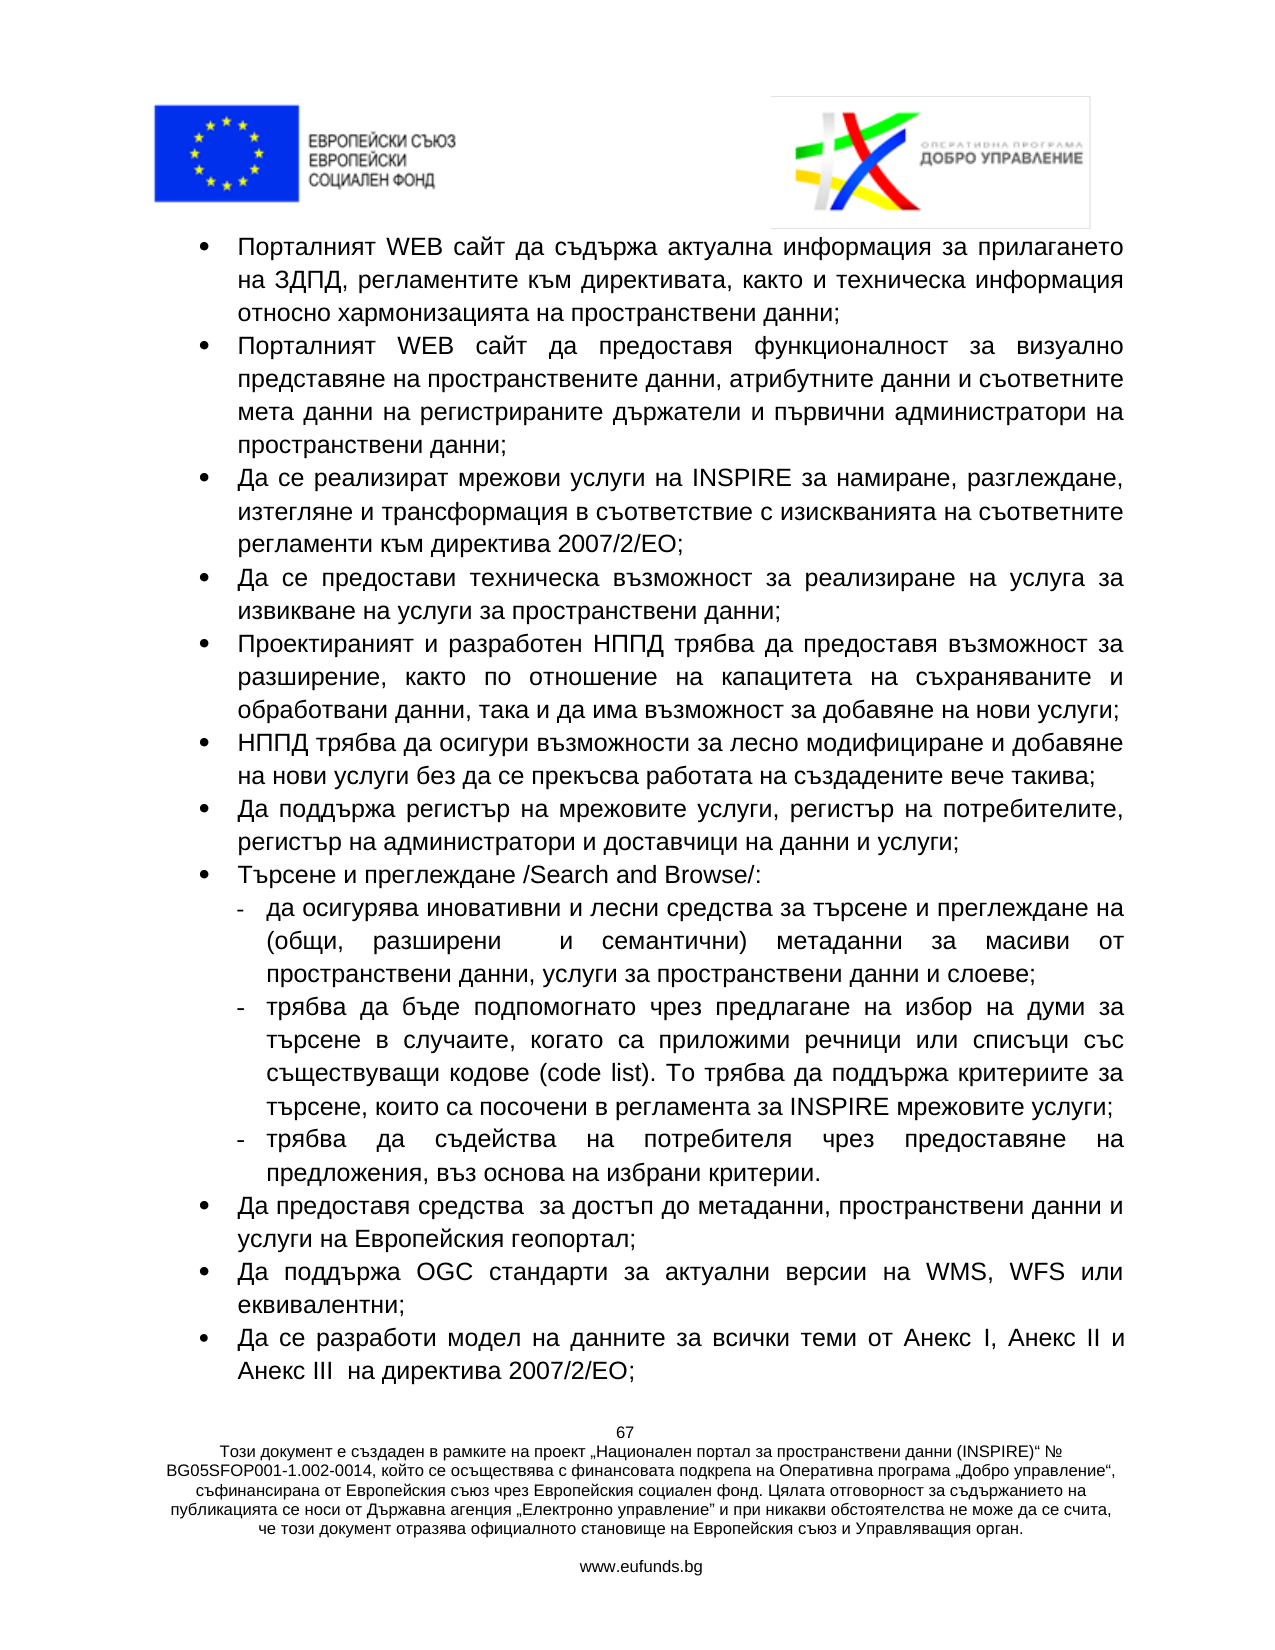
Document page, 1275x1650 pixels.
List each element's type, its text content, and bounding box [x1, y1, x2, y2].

list Да предоставя средства за достъп до метаданни, пространствени данни и услуги на Европейския геопортал; [200, 1191, 1125, 1252]
list Да се разработи модел на данните за всички теми от Анекс I, Анекс II и Анекс III на директива 2007/2/ЕО; [200, 1323, 1125, 1385]
list Да се реализират мрежови услуги на INSPIRE за намиране, разглеждане, изтегляне и трансформация в съответствие с изискванията на съответните регламенти към директива 2007/2/ЕО; [200, 463, 1125, 558]
list Да поддържа регистър на мрежовите услуги, регистър на потребителите, регистър на администратори и доставчици на данни и услуги; [200, 794, 1125, 856]
list Проектираният и разработен НППД трябва да предоставя възможност за разширение, както по отношение на капацитета на съхраняваните и обработвани данни, така и да има възможност за добавяне на нови услуги; [200, 629, 1125, 723]
list да осигурява иновативни и лесни средства за търсене и преглеждане на (общи, разширени и семантични) метаданни за масиви от пространствени данни, услуги за пространствени данни и слоеве; [236, 893, 1125, 988]
list Търсене и преглеждане /Search and Browse/: [200, 860, 1125, 889]
list Порталният WEB сайт да предоставя функционалност за визуално представяне на пространствените данни, атрибутните данни и съответните мета данни на регистрираните държатели и първични администратори на пространствени данни; [200, 331, 1125, 459]
list Да поддържа OGC стандарти за актуални версии на WMS, WFS или еквивалентни; [200, 1257, 1125, 1319]
list Да се предостави техническа възможност за реализиране на услуга за извикване на услуги за пространствени данни; [200, 562, 1125, 624]
list трябва да бъде подпомогнато чрез предлагане на избор на думи за търсене в случаите, когато са приложими речници или списъци със съществуващи кодове (code list). То трябва да поддържа критериите за търсене, които са посочени в регламента за INSPIRE мрежовите услуги; [236, 992, 1125, 1120]
list Порталният WEB сайт да съдържа актуална информация за прилагането на ЗДПД, регламентите към директивата, както и техническа информация относно хармонизацията на пространствени данни; [200, 232, 1125, 327]
list трябва да съдейства на потребителя чрез предоставяне на предложения, въз основа на избрани критерии. [236, 1124, 1125, 1186]
list НППД трябва да осигури възможности за лесно модифициране и добавяне на нови услуги без да се прекъсва работата на създадените вече такива; [200, 728, 1125, 790]
